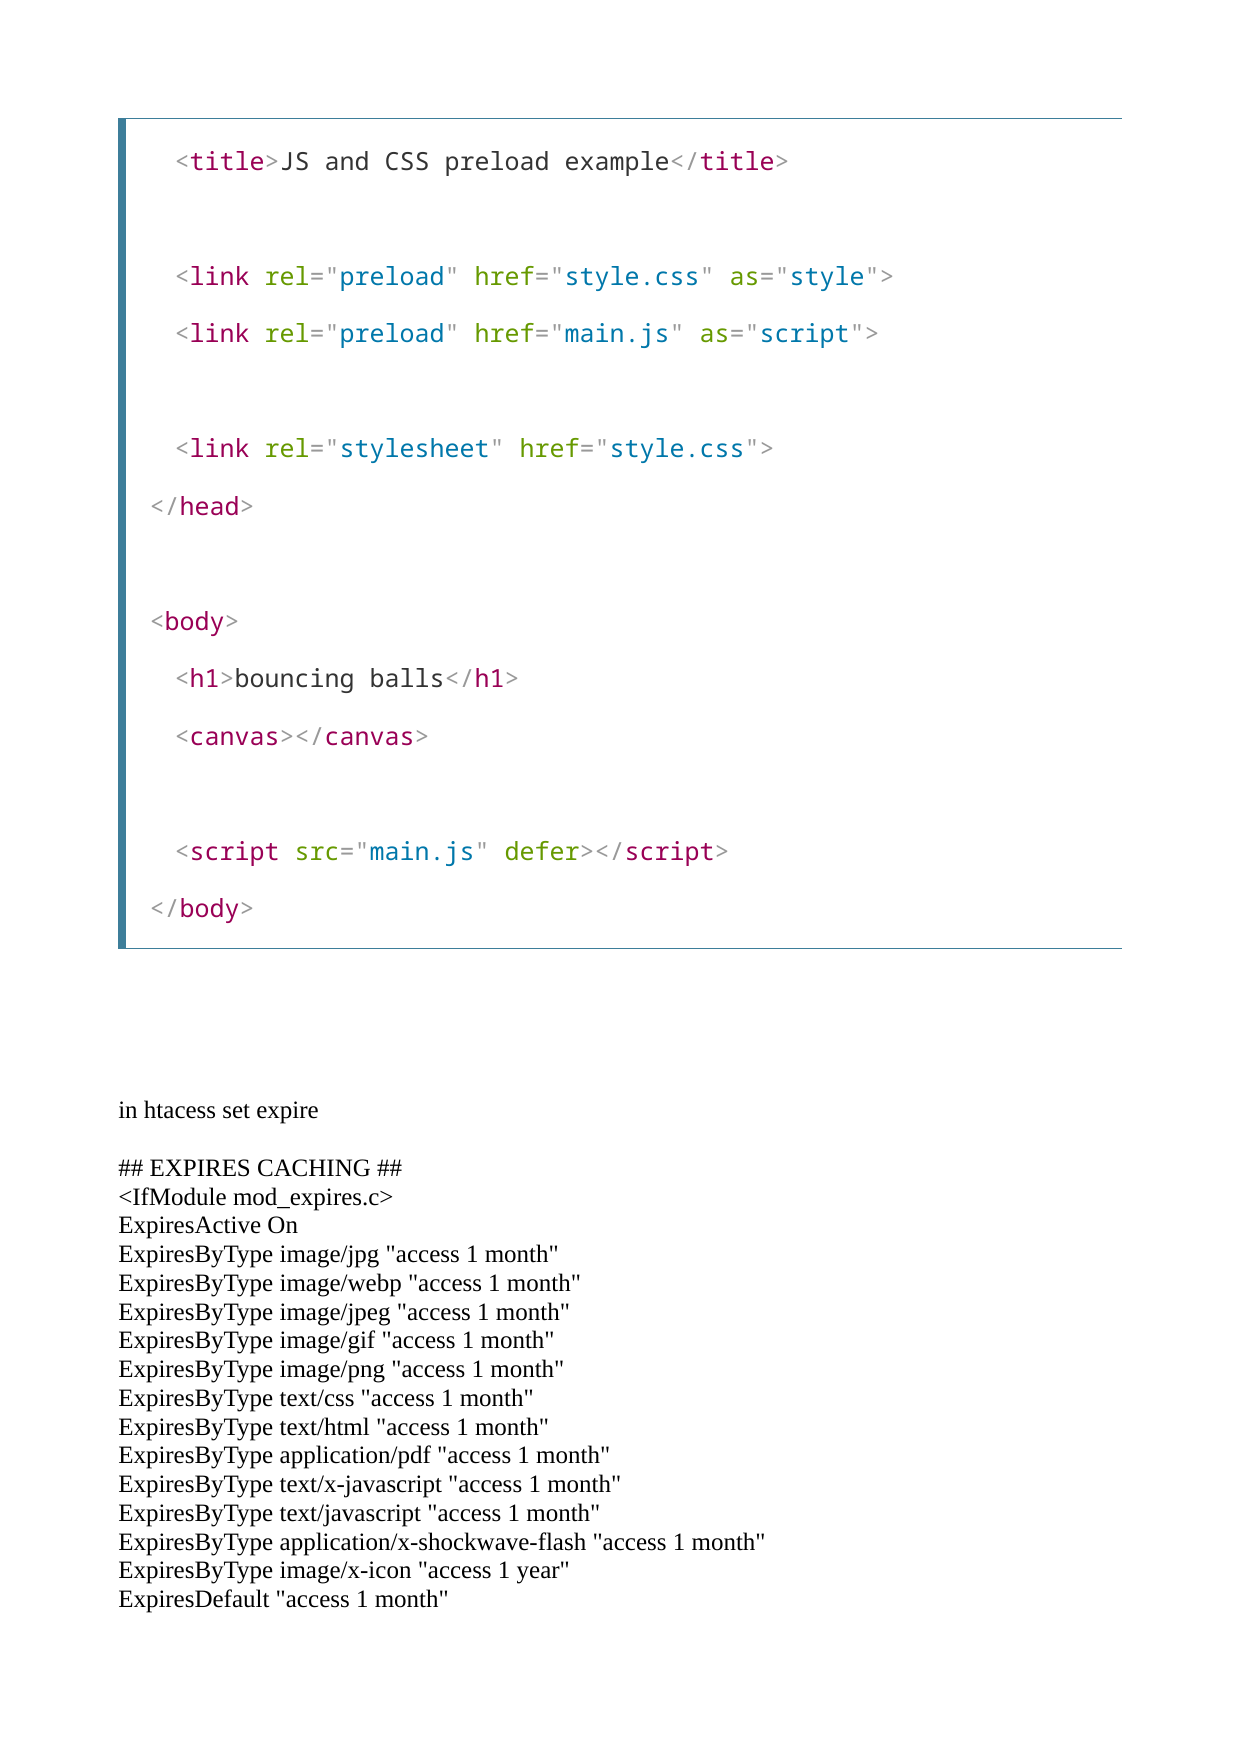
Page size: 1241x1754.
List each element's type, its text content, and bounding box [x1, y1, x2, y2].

text ExpiresByType application/x-shockwave-flash "access 1 month" [118, 1527, 1122, 1556]
text <h1>bouncing balls</h1> [126, 631, 1122, 688]
text ExpiresByType image/gif "access 1 month" [118, 1326, 1122, 1354]
text <link rel="preload" href="main.js" as="script"> [126, 286, 1122, 350]
text ExpiresByType image/webp "access 1 month" [118, 1268, 1122, 1297]
text ExpiresByType image/jpeg "access 1 month" [118, 1297, 1122, 1326]
text </body> [126, 861, 1122, 948]
text ExpiresByType text/javascript "access 1 month" [118, 1498, 1122, 1527]
text ## EXPIRES CACHING ## [118, 1153, 1122, 1182]
text <link rel="stylesheet" href="style.css"> [126, 395, 1122, 458]
text in htacess set expire [118, 1096, 1122, 1124]
text ExpiresByType text/css "access 1 month" [118, 1383, 1122, 1412]
text <script src="main.js" defer></script> [126, 797, 1122, 861]
text <IfModule mod_expires.c> [118, 1182, 1122, 1211]
text <body> [126, 567, 1122, 631]
text </head> [126, 458, 1122, 522]
text ExpiresByType text/x-javascript "access 1 month" [118, 1469, 1122, 1498]
text ExpiresDefault "access 1 month" [118, 1584, 1122, 1613]
text ExpiresByType image/x-icon "access 1 year" [118, 1556, 1122, 1584]
text ExpiresByType text/html "access 1 month" [118, 1412, 1122, 1441]
text <link rel="preload" href="style.css" as="style"> [126, 222, 1122, 286]
text ExpiresByType image/png "access 1 month" [118, 1354, 1122, 1383]
text ExpiresByType image/jpg "access 1 month" [118, 1239, 1122, 1268]
text ExpiresByType application/pdf "access 1 month" [118, 1441, 1122, 1469]
text <canvas></canvas> [126, 688, 1122, 752]
text ExpiresActive On [118, 1211, 1122, 1239]
text <title>JS and CSS preload example</title> [126, 119, 1122, 177]
